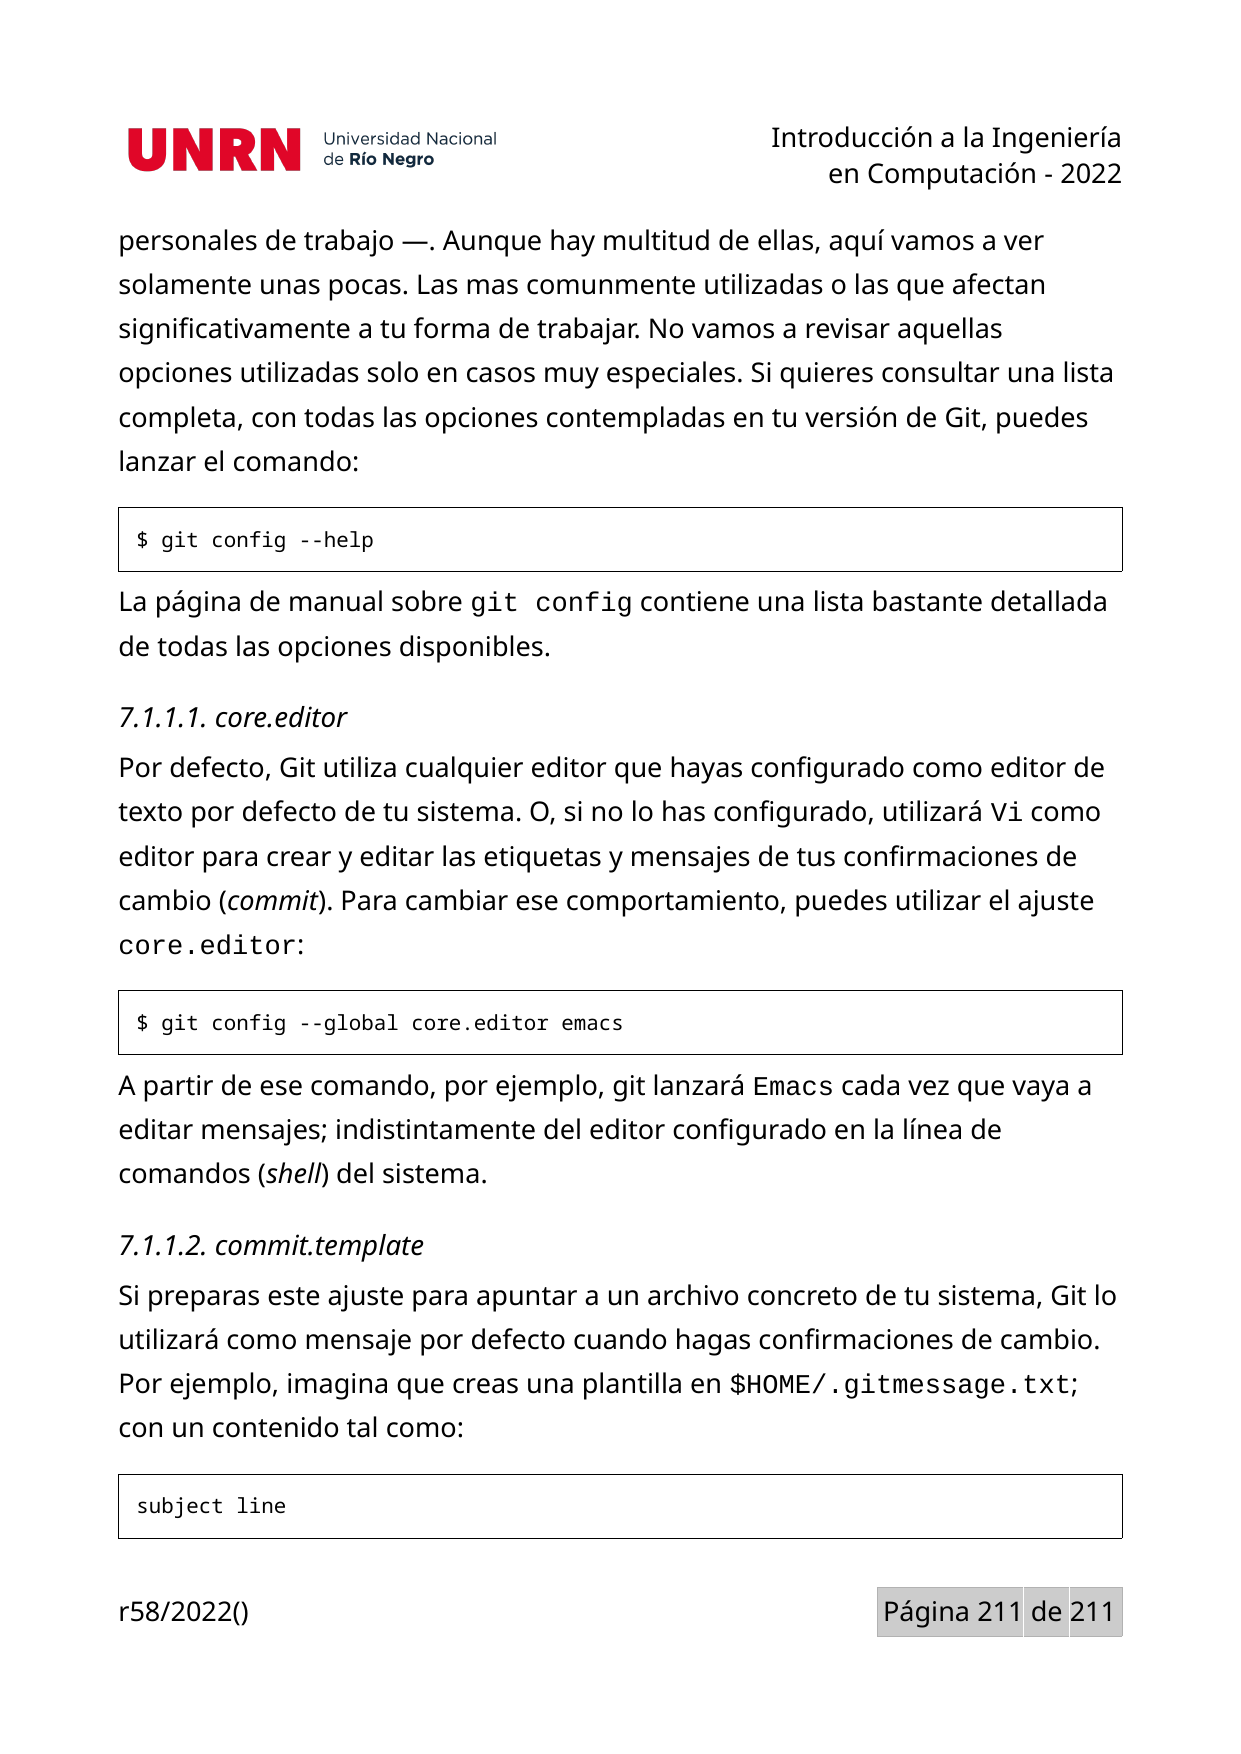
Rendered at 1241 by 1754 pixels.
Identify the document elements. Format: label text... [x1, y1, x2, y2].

subtitle 7.1.1.1. core.editor [118, 698, 1122, 736]
text La página de manual sobre git config contiene una lista bastante detallada de todas las opciones disponibles. [118, 583, 1122, 664]
text Por defecto, Git utiliza cualquier editor que hayas configurado como editor de texto por defecto de tu sistema. O, si no lo has configurado, utilizará Vi como editor para crear y editar las etiquetas y mensajes de tus confirmaciones de cambio (commit). Para cambiar ese comportamiento, puedes utilizar el ajuste core.editor: [118, 748, 1122, 962]
text A partir de ese comando, por ejemplo, git lanzará Emacs cada vez que vaya a editar mensajes; indistintamente del editor configurado en la línea de comandos (shell) del sistema. [118, 1066, 1122, 1192]
text $ git config --help [119, 508, 1122, 571]
text $ git config --global core.editor emacs [119, 991, 1122, 1054]
text Si preparas este ajuste para apuntar a un archivo concreto de tu sistema, Git lo utilizará como mensaje por defecto cuando hagas confirmaciones de cambio. Por ejemplo, imagina que creas una plantilla en $HOME/.gitmessage.txt; con un contenido tal como: [118, 1276, 1122, 1446]
subtitle 7.1.1.2. commit.template [118, 1226, 1122, 1264]
picture [118, 118, 505, 180]
text personales de trabajo —. Aunque hay multitud de ellas, aquí vamos a ver solamente unas pocas. Las mas comunmente utilizadas o las que afectan significativamente a tu forma de trabajar. No vamos a revisar aquellas opciones utilizadas solo en casos muy especiales. Si quieres consultar una lista completa, con todas las opciones contempladas en tu versión de Git, puedes lanzar el comando: [118, 221, 1122, 479]
text subject line [119, 1475, 1122, 1538]
